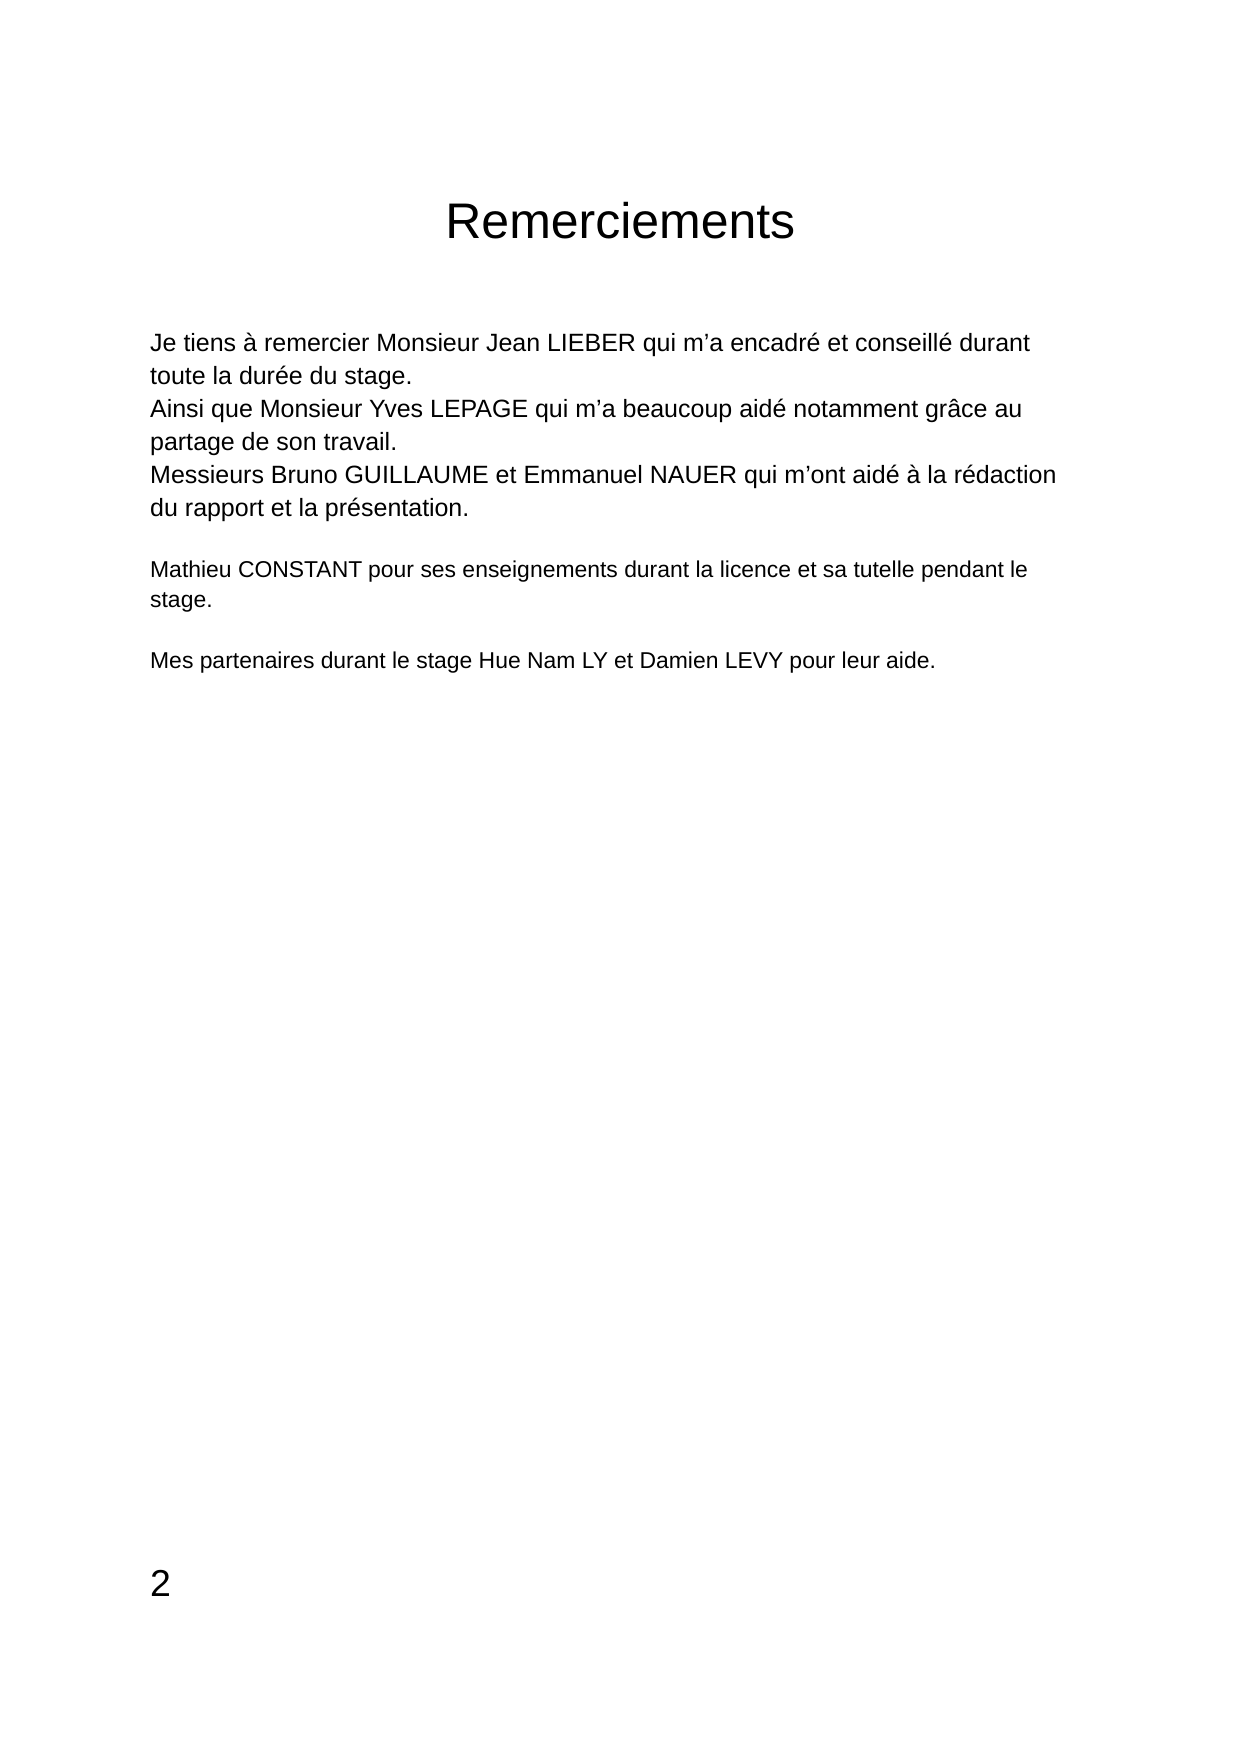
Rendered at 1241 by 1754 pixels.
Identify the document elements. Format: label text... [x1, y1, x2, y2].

text Messieurs Bruno GUILLAUME et Emmanuel NAUER qui m’ont aidé à la rédaction du rapport et la présentation. [150, 460, 1090, 522]
text Mathieu CONSTANT pour ses enseignements durant la licence et sa tutelle pendant le stage. [150, 556, 1090, 613]
text Ainsi que Monsieur Yves LEPAGE qui m’a beaucoup aidé notamment grâce au partage de son travail. [150, 394, 1090, 456]
subtitle Remerciements [150, 192, 1090, 249]
text Je tiens à remercier Monsieur Jean LIEBER qui m’a encadré et conseillé durant toute la durée du stage. [150, 328, 1090, 389]
text Mes partenaires durant le stage Hue Nam LY et Damien LEVY pour leur aide. [150, 647, 1090, 673]
